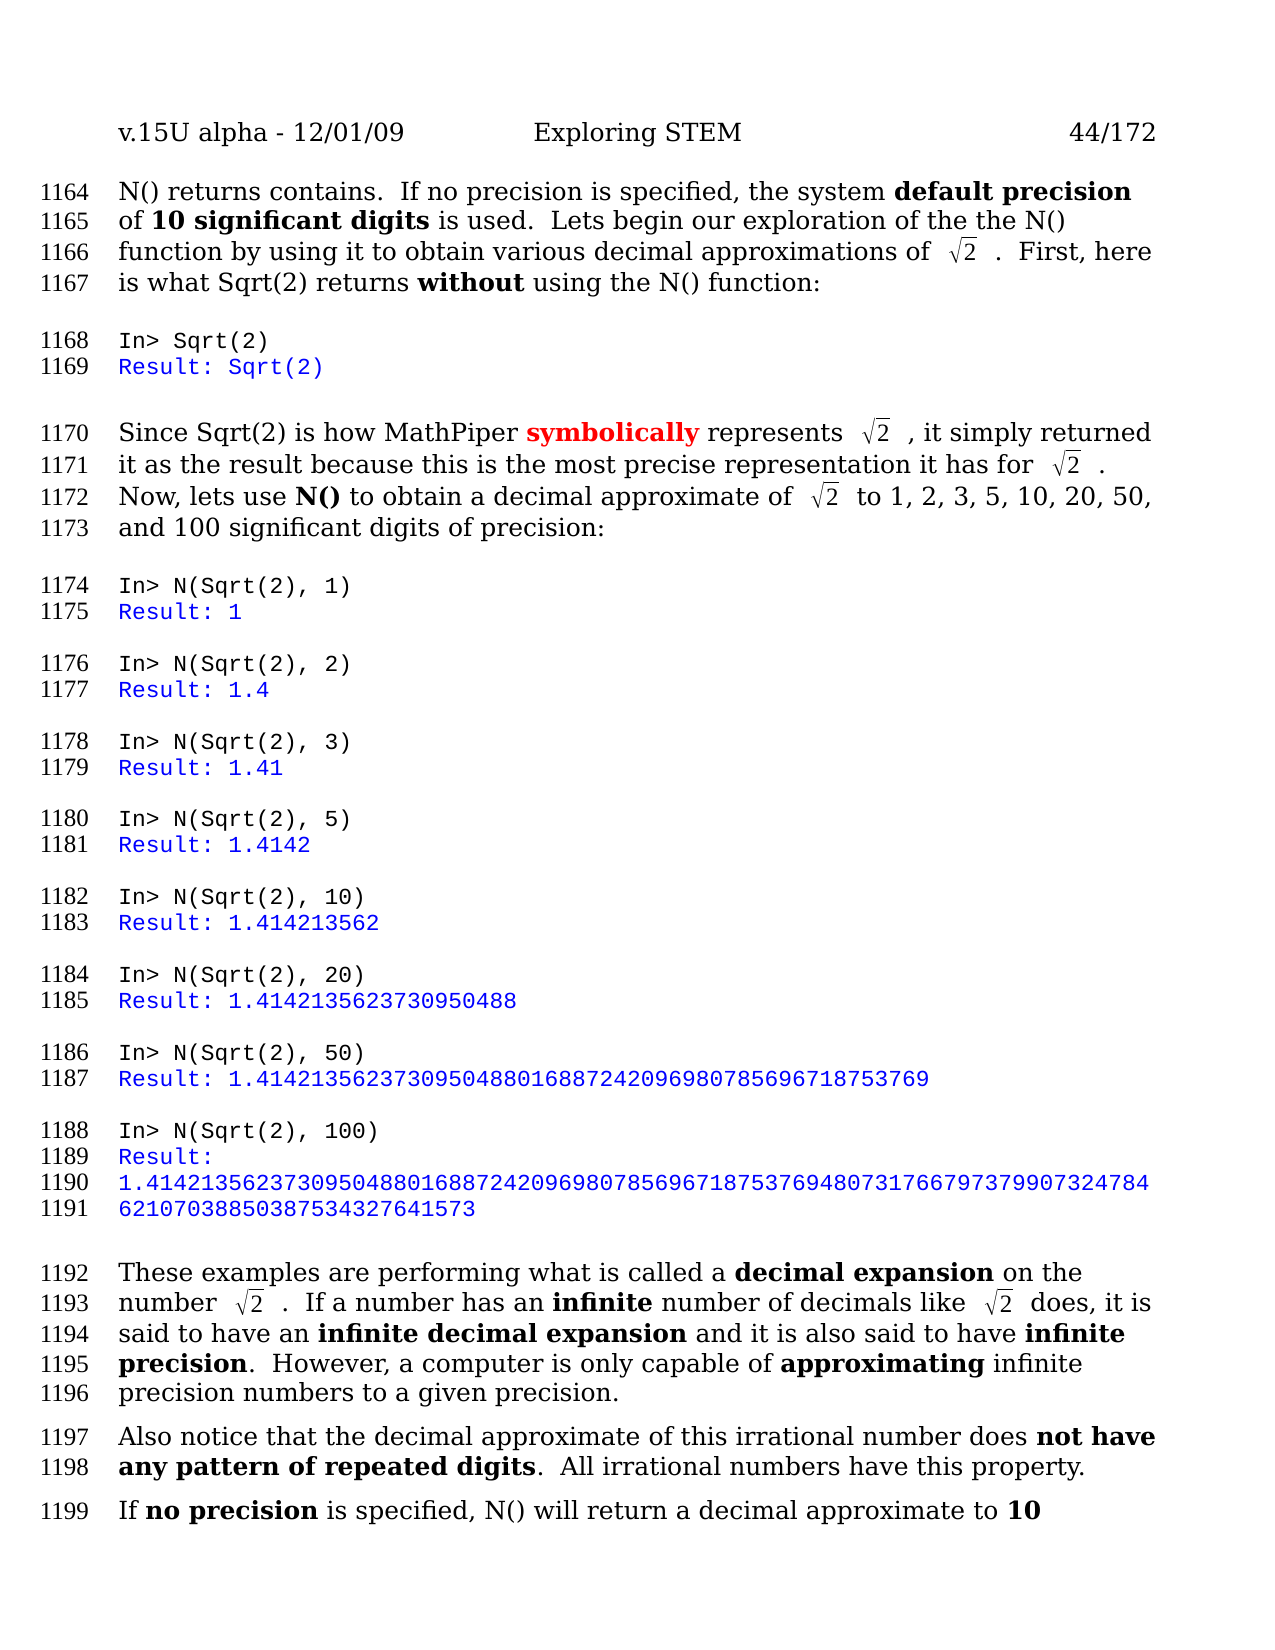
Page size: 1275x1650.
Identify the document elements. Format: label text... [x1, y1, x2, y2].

text Result: 1.4142135623730950488 [118, 989, 1157, 1015]
text Result: 1.414213562373095048801688724209698078569671875376948073176679737990732478462107038850387534327641573 [118, 1145, 1157, 1223]
text Also notice that the decimal approximate of this irrational number does not have any pattern of repeated digits. All irrational numbers have this property. [118, 1422, 1157, 1481]
text Result: 1.4142 [118, 834, 1157, 860]
text Result: Sqrt(2) [118, 355, 1157, 381]
text In> N(Sqrt(2), 5) [118, 808, 1157, 834]
text Result: 1.414213562 [118, 912, 1157, 937]
text In> N(Sqrt(2), 20) [118, 963, 1157, 989]
text Since Sqrt(2) is how MathPiper symbolically represents, it simply returned it as the result because this is the most precise representation it has for. Now, lets use N() to obtain a decimal approximate ofto 1, 2, 3, 5, 10, 20, 50, and 100 significant digits of precision: [118, 416, 1157, 542]
text Result: 1 [118, 600, 1157, 626]
text In> N(Sqrt(2), 3) [118, 730, 1157, 756]
text If no precision is specified, N() will return a decimal approximate to 10 [118, 1496, 1157, 1526]
text In> N(Sqrt(2), 50) [118, 1041, 1157, 1067]
text In> N(Sqrt(2), 10) [118, 886, 1157, 912]
text Result: 1.4142135623730950488016887242096980785696718753769 [118, 1067, 1157, 1093]
text In> Sqrt(2) [118, 329, 1157, 355]
text In> N(Sqrt(2), 100) [118, 1119, 1157, 1145]
text Result: 1.4 [118, 678, 1157, 704]
text Result: 1.41 [118, 756, 1157, 782]
text In> N(Sqrt(2), 1) [118, 574, 1157, 600]
text N() returns contains. If no precision is specified, the system default precision of 10 significant digits is used. Lets begin our exploration of the the N() function by using it to obtain various decimal approximations of. First, here is what Sqrt(2) returns without using the N() function: [118, 177, 1157, 297]
text In> N(Sqrt(2), 2) [118, 652, 1157, 678]
text These examples are performing what is called a decimal expansion on the number. If a number has an infinite number of decimals likedoes, it is said to have an infinite decimal expansion and it is also said to have infinite precision. However, a computer is only capable of approximating infinite precision numbers to a given precision. [118, 1258, 1157, 1407]
